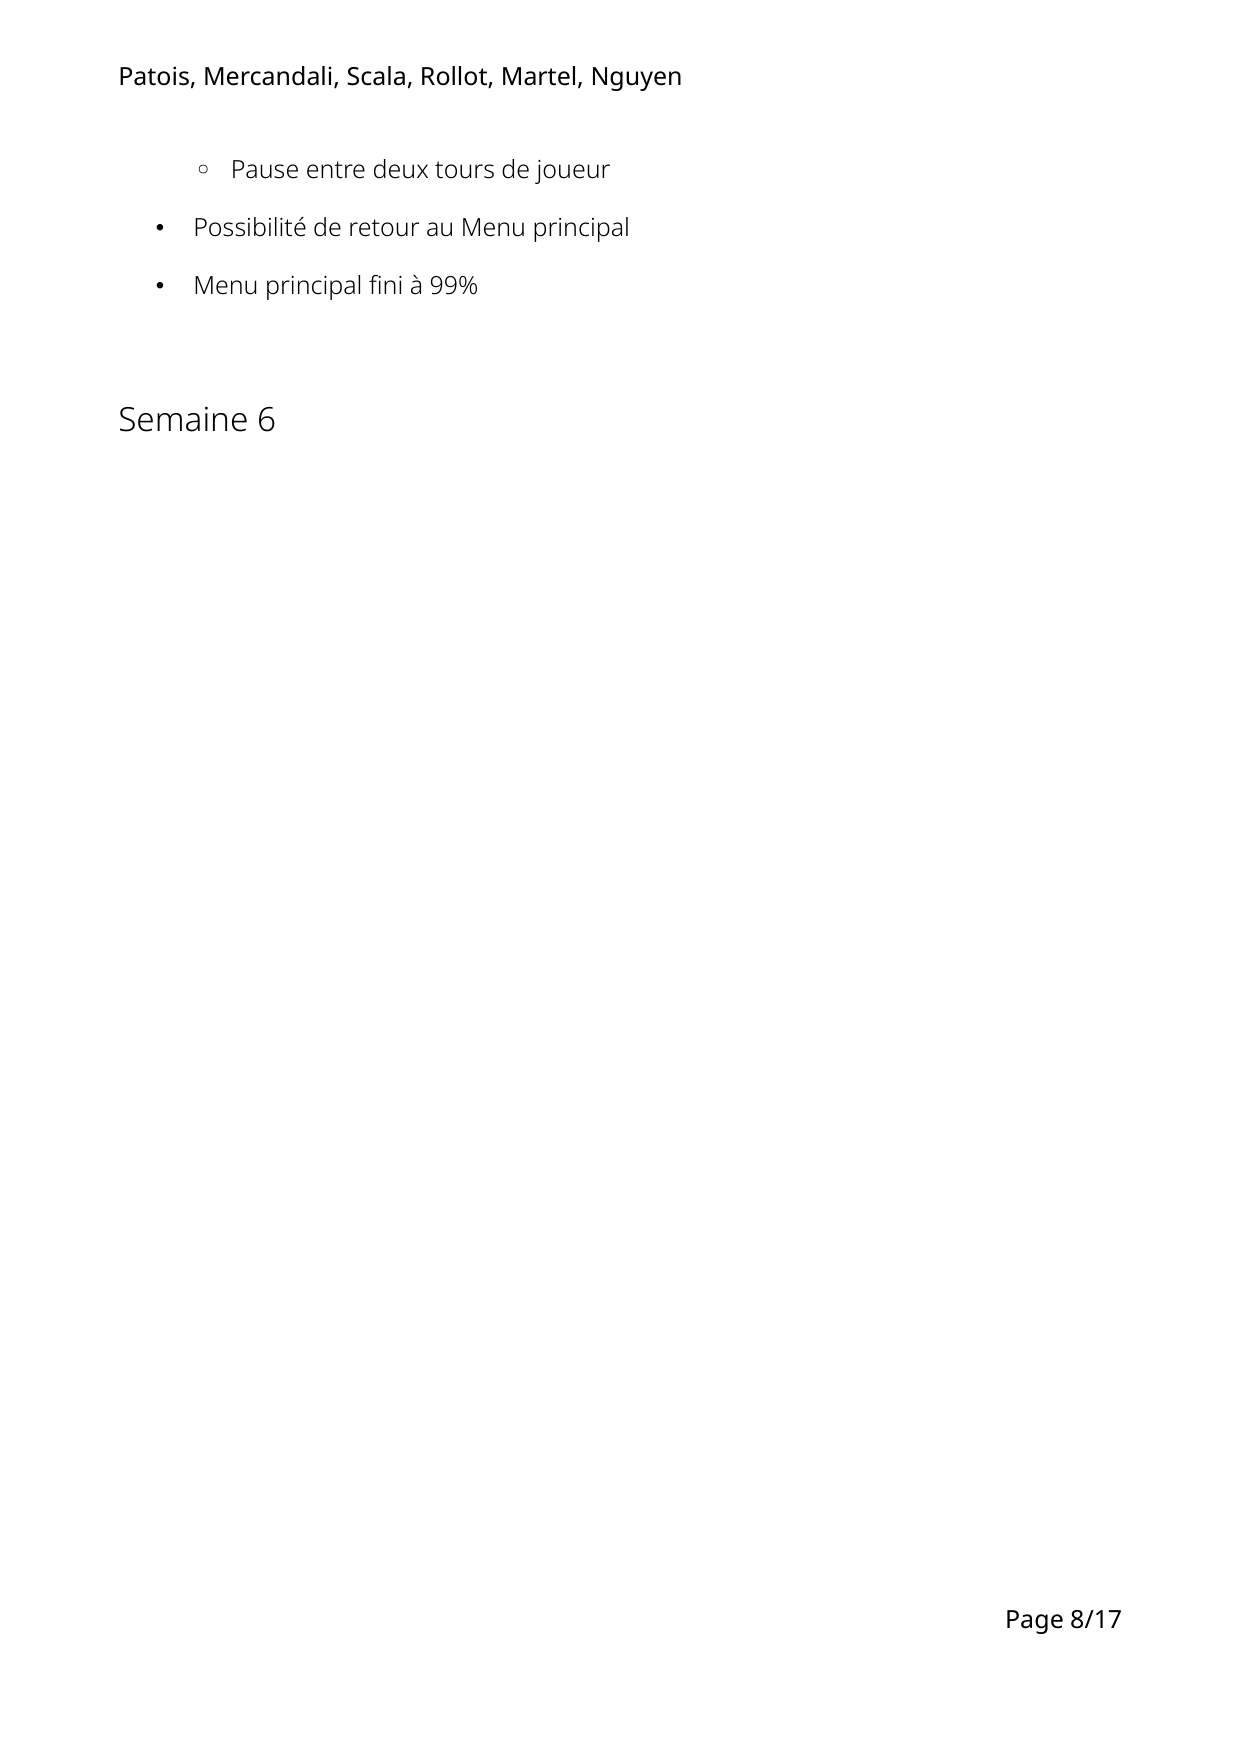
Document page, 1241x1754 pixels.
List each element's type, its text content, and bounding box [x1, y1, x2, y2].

list Possibilité de retour au Menu principal [156, 210, 1122, 244]
list Pause entre deux tours de joueur [193, 152, 1122, 186]
subtitle Semaine 6 [118, 396, 1122, 441]
list Menu principal fini à 99% [156, 267, 1122, 301]
